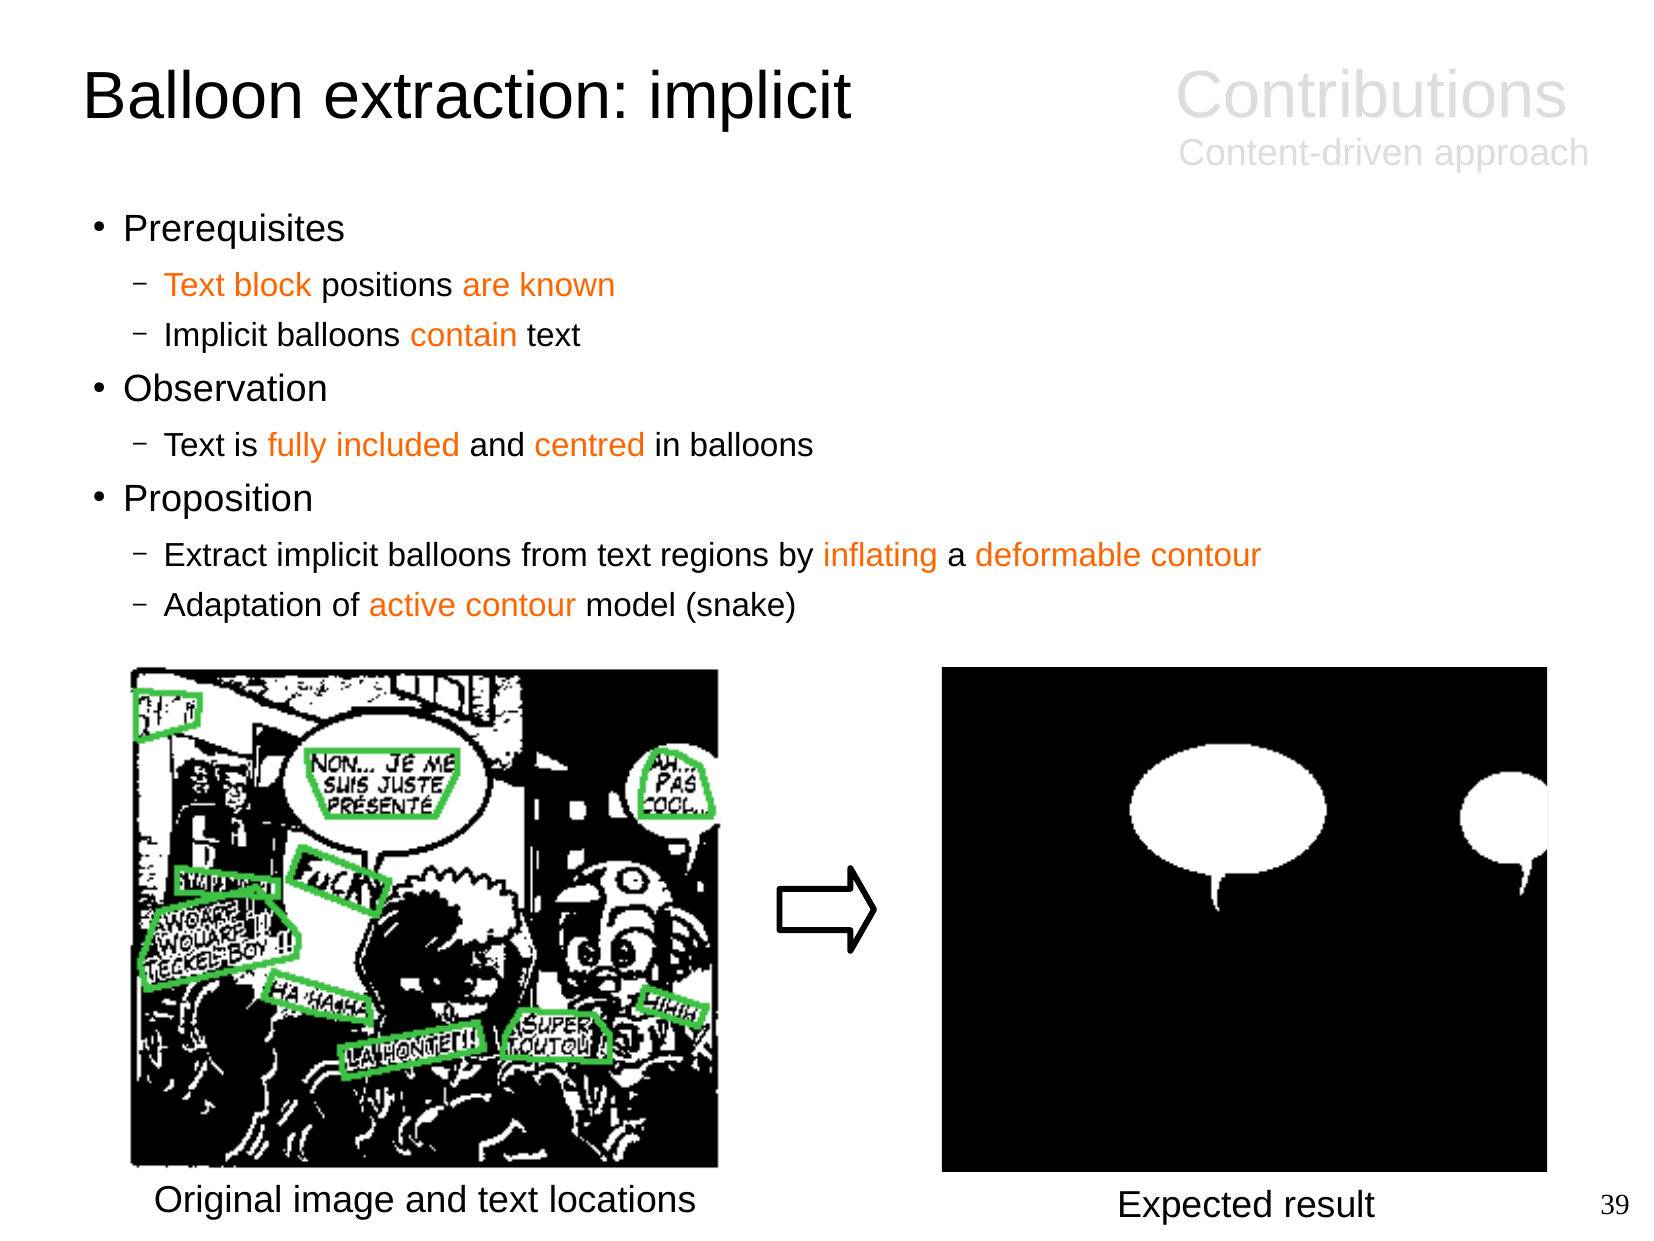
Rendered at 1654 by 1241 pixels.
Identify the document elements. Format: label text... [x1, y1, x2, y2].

picture [88, 635, 768, 1199]
text_box Original image and text locations [124, 1170, 727, 1228]
list Prerequisites Text block positions are known Implicit balloons contain text Observation Text is fully included and centred in balloons Proposition Extract implicit balloons from text regions by inflating a deformable contour Adaptation of active contour model (snake) [82, 206, 1571, 626]
title Balloon extraction: implicit [82, 49, 1571, 142]
picture [941, 667, 1548, 1172]
text_box Expected result [903, 1176, 1589, 1234]
